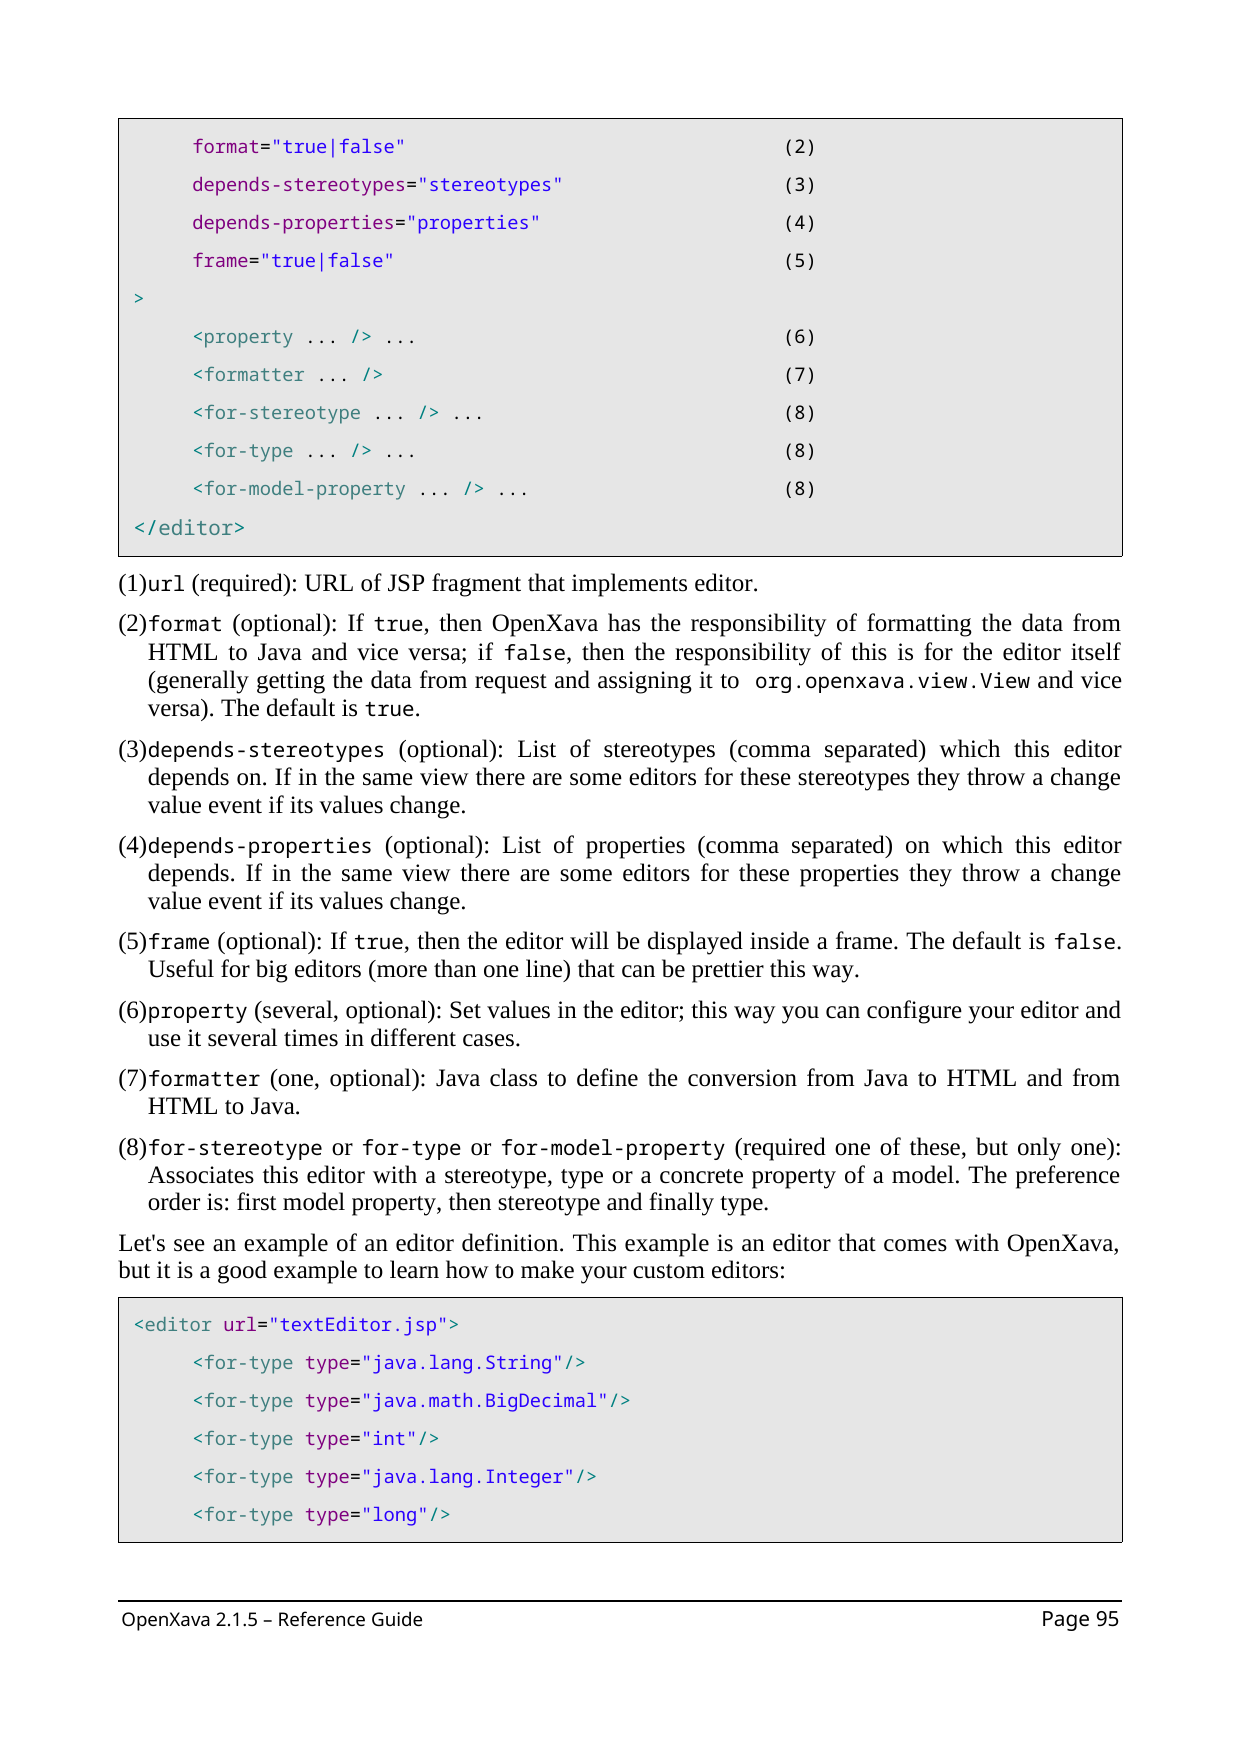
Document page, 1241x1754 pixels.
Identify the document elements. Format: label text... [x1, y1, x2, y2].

list frame (optional): If true, then the editor will be displayed inside a frame. The default is false. Useful for big editors (more than one line) that can be prettier this way. [118, 927, 1122, 983]
text <formatter ... /> (7) [119, 346, 1122, 384]
text </editor> [119, 498, 1122, 556]
list property (several, optional): Set values in the editor; this way you can configure your editor and use it several times in different cases. [118, 996, 1122, 1052]
list depends-properties (optional): List of properties (comma separated) on which this editor depends. If in the same view there are some editors for these properties they throw a change value event if its values change. [118, 831, 1122, 915]
list formatter (one, optional): Java class to define the conversion from Java to HTML and from HTML to Java. [118, 1064, 1122, 1120]
text <for-type type="int"/> [119, 1411, 1122, 1449]
text depends-stereotypes="stereotypes" (3) [119, 156, 1122, 194]
text > [119, 270, 1122, 308]
list for-stereotype or for-type or for-model-property (required one of these, but only one): Associates this editor with a stereotype, type or a concrete property of a model. The preference order is: first model property, then stereotype and finally type. [118, 1133, 1122, 1216]
text <editor url="textEditor.jsp"> [119, 1298, 1122, 1335]
text frame="true|false" (5) [119, 232, 1122, 270]
text <for-type type="java.lang.String"/> [119, 1335, 1122, 1373]
text <for-type type="java.math.BigDecimal"/> [119, 1373, 1122, 1411]
text depends-properties="properties" (4) [119, 194, 1122, 232]
text <for-stereotype ... /> ... (8) [119, 384, 1122, 422]
list url (required): URL of JSP fragment that implements editor. [118, 569, 1122, 597]
text <for-type type="long"/> [119, 1487, 1122, 1542]
text <for-model-property ... /> ... (8) [119, 460, 1122, 498]
list format (optional): If true, then OpenXava has the responsibility of formatting the data from HTML to Java and vice versa; if false, then the responsibility of this is for the editor itself (generally getting the data from request and assigning it to org.openxava.view.View and vice versa). The default is true. [118, 609, 1122, 722]
list depends-stereotypes (optional): List of stereotypes (comma separated) which this editor depends on. If in the same view there are some editors for these stereotypes they throw a change value event if its values change. [118, 735, 1122, 819]
text <for-type ... /> ... (8) [119, 422, 1122, 460]
text <property ... /> ... (6) [119, 308, 1122, 346]
text Let's see an example of an editor definition. This example is an editor that comes with OpenXava, but it is a good example to learn how to make your custom editors: [118, 1229, 1122, 1284]
text format="true|false" (2) [119, 119, 1122, 156]
text <for-type type="java.lang.Integer"/> [119, 1449, 1122, 1487]
